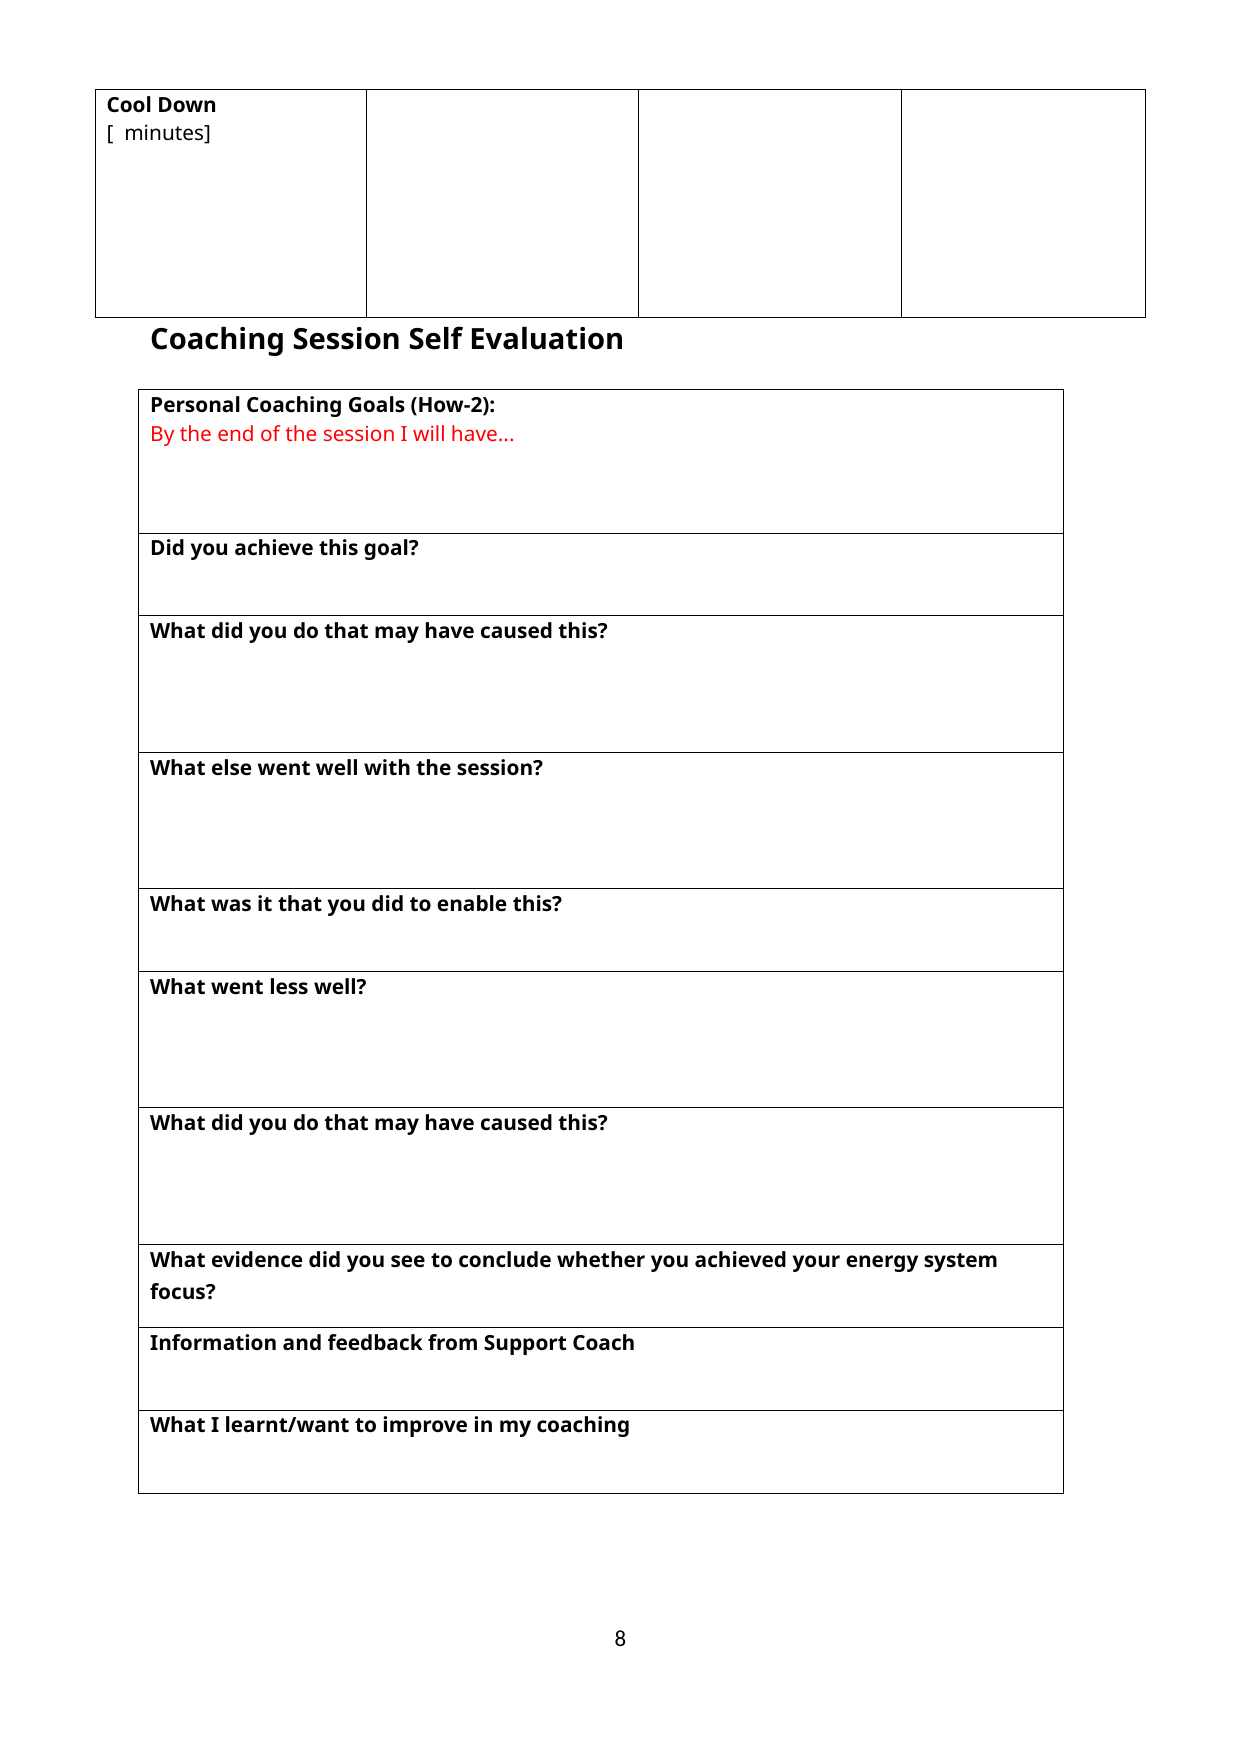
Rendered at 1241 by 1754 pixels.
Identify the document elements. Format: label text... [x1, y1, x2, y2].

table_header Personal Coaching Goals (How-2): By the end of the session I will have... [139, 390, 1063, 532]
table_cell [902, 90, 1145, 317]
table_cell [367, 90, 638, 317]
text Coaching Session Self Evaluation [150, 318, 1090, 358]
table_cell What I learnt/want to improve in my coaching [139, 1411, 1063, 1492]
table_cell What did you do that may have caused this? [139, 1108, 1063, 1244]
table_cell [639, 90, 901, 317]
table_cell Did you achieve this goal? [139, 534, 1063, 615]
table_cell What went less well? [139, 972, 1063, 1107]
table_cell What evidence did you see to conclude whether you achieved your energy system focus? [139, 1245, 1063, 1327]
table_cell What was it that you did to enable this? [139, 889, 1063, 971]
table_cell Information and feedback from Support Coach [139, 1328, 1063, 1409]
table_cell Cool Down [ minutes] [96, 90, 366, 317]
table_cell What else went well with the session? [139, 753, 1063, 888]
table_cell What did you do that may have caused this? [139, 616, 1063, 752]
